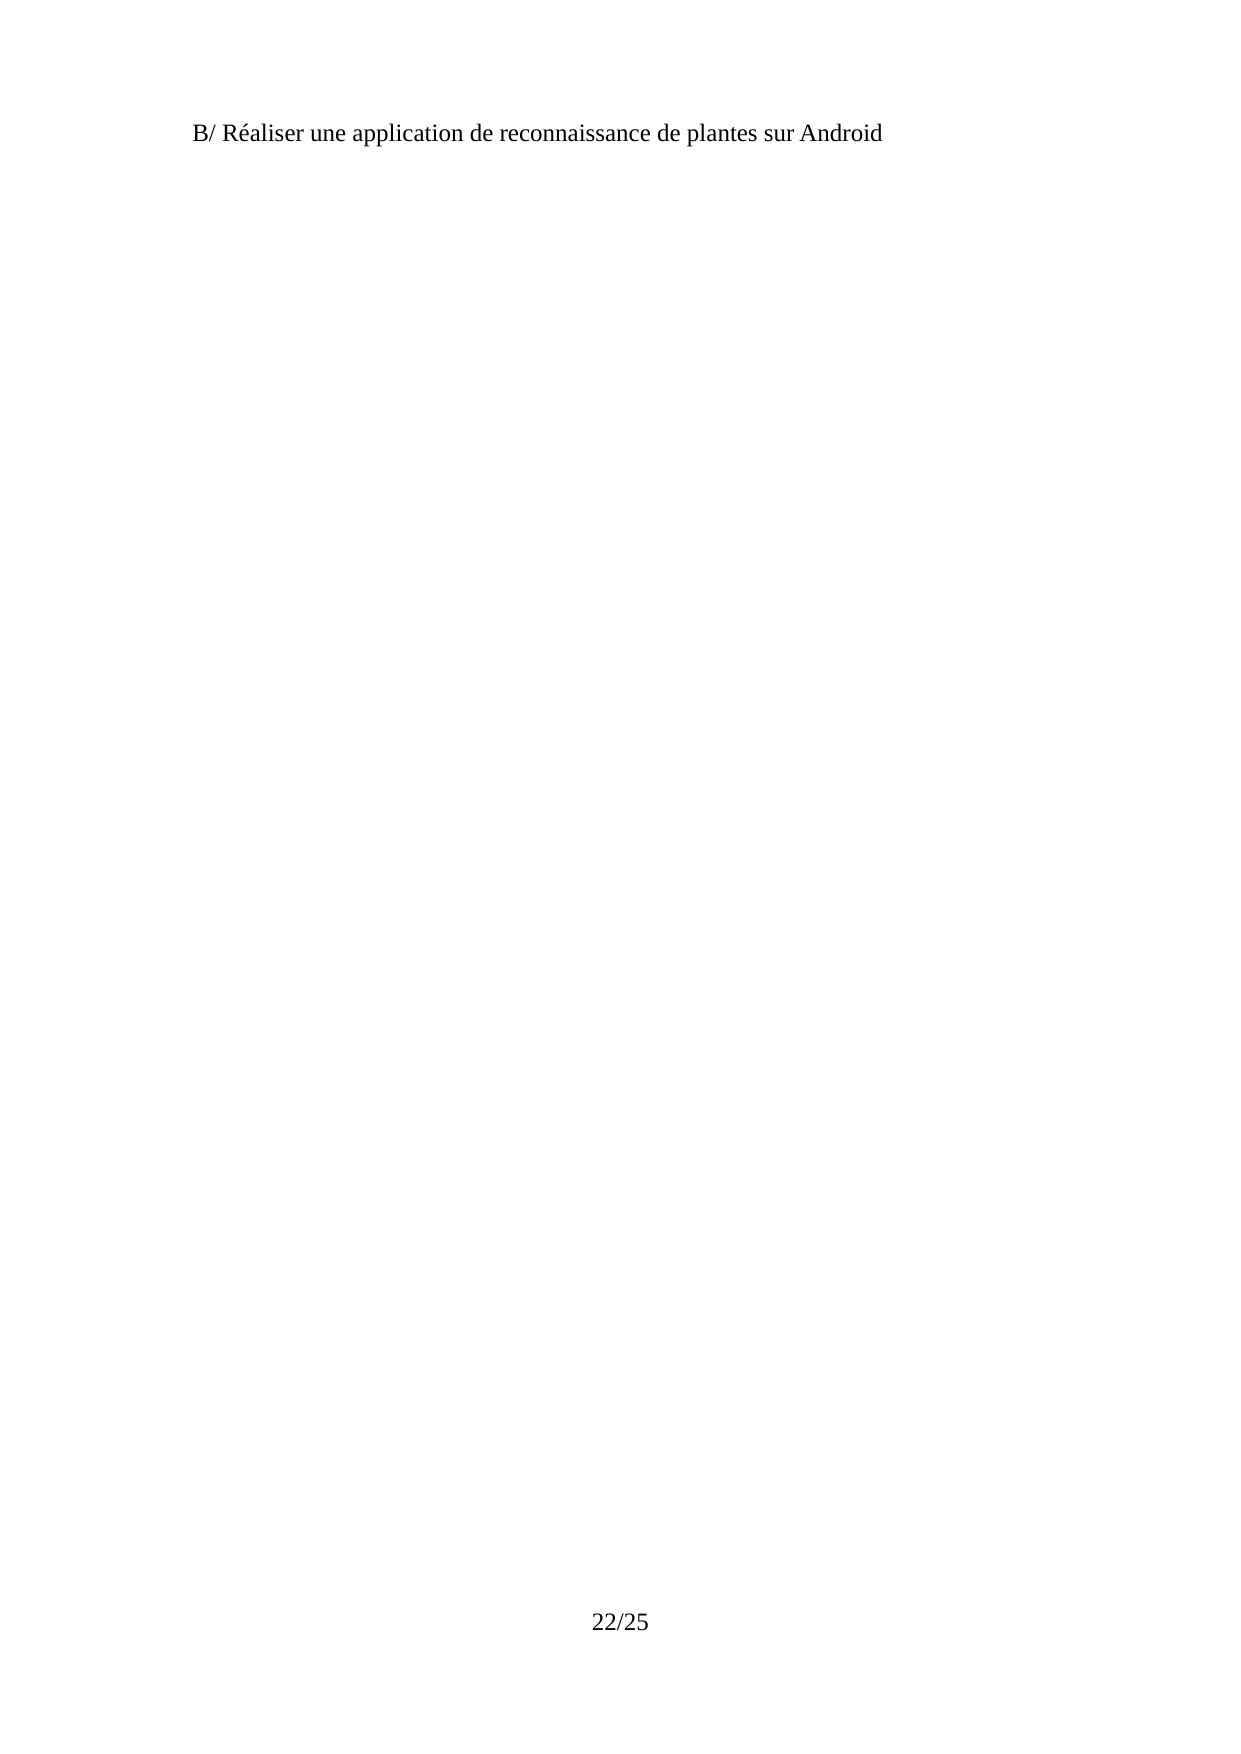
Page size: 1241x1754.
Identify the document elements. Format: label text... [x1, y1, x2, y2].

text B/ Réaliser une application de reconnaissance de plantes sur Android [118, 118, 1122, 147]
